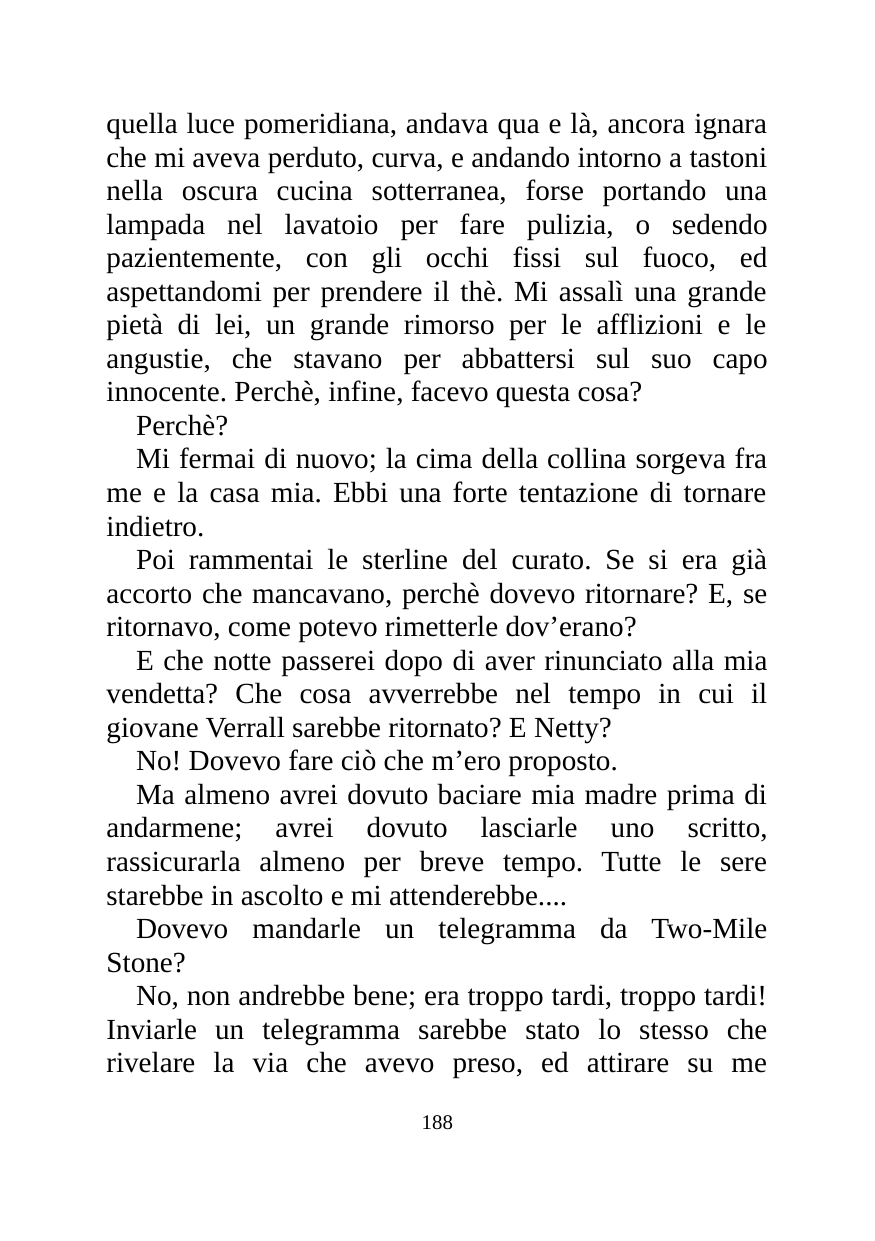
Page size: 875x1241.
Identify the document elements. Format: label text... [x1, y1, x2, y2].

text No, non andrebbe bene; era troppo tardi, troppo tardi! Inviarle un telegramma sarebbe stato lo stesso che rivelare la via che avevo preso, ed attirare su me [106, 978, 768, 1079]
text Perchè? [106, 408, 768, 442]
text Poi rammentai le sterline del curato. Se si era già accorto che mancavano, perchè dovevo ritornare? E, se ritornavo, come potevo rimetterle dov’erano? [106, 542, 768, 643]
text No! Dovevo fare ciò che m’ero proposto. [106, 743, 768, 777]
text E che notte passerei dopo di aver rinunciato alla mia vendetta? Che cosa avverrebbe nel tempo in cui il giovane Verrall sarebbe ritornato? E Netty? [106, 643, 768, 743]
text Ma almeno avrei dovuto baciare mia madre prima di andarmene; avrei dovuto lasciarle uno scritto, rassicurarla almeno per breve tempo. Tutte le sere starebbe in ascolto e mi attenderebbe.... [106, 777, 768, 911]
text quella luce pomeridiana, andava qua e là, ancora ignara che mi aveva perduto, curva, e andando intorno a tastoni nella oscura cucina sotterranea, forse portando una lampada nel lavatoio per fare pulizia, o sedendo pazientemente, con gli occhi fissi sul fuoco, ed aspettandomi per prendere il thè. Mi assalì una grande pietà di lei, un grande rimorso per le afflizioni e le angustie, che stavano per abbattersi sul suo capo innocente. Perchè, infine, facevo questa cosa? [106, 106, 768, 408]
text Mi fermai di nuovo; la cima della collina sorgeva fra me e la casa mia. Ebbi una forte tentazione di tornare indietro. [106, 442, 768, 542]
text Dovevo mandarle un telegramma da Two-Mile Stone? [106, 911, 768, 978]
